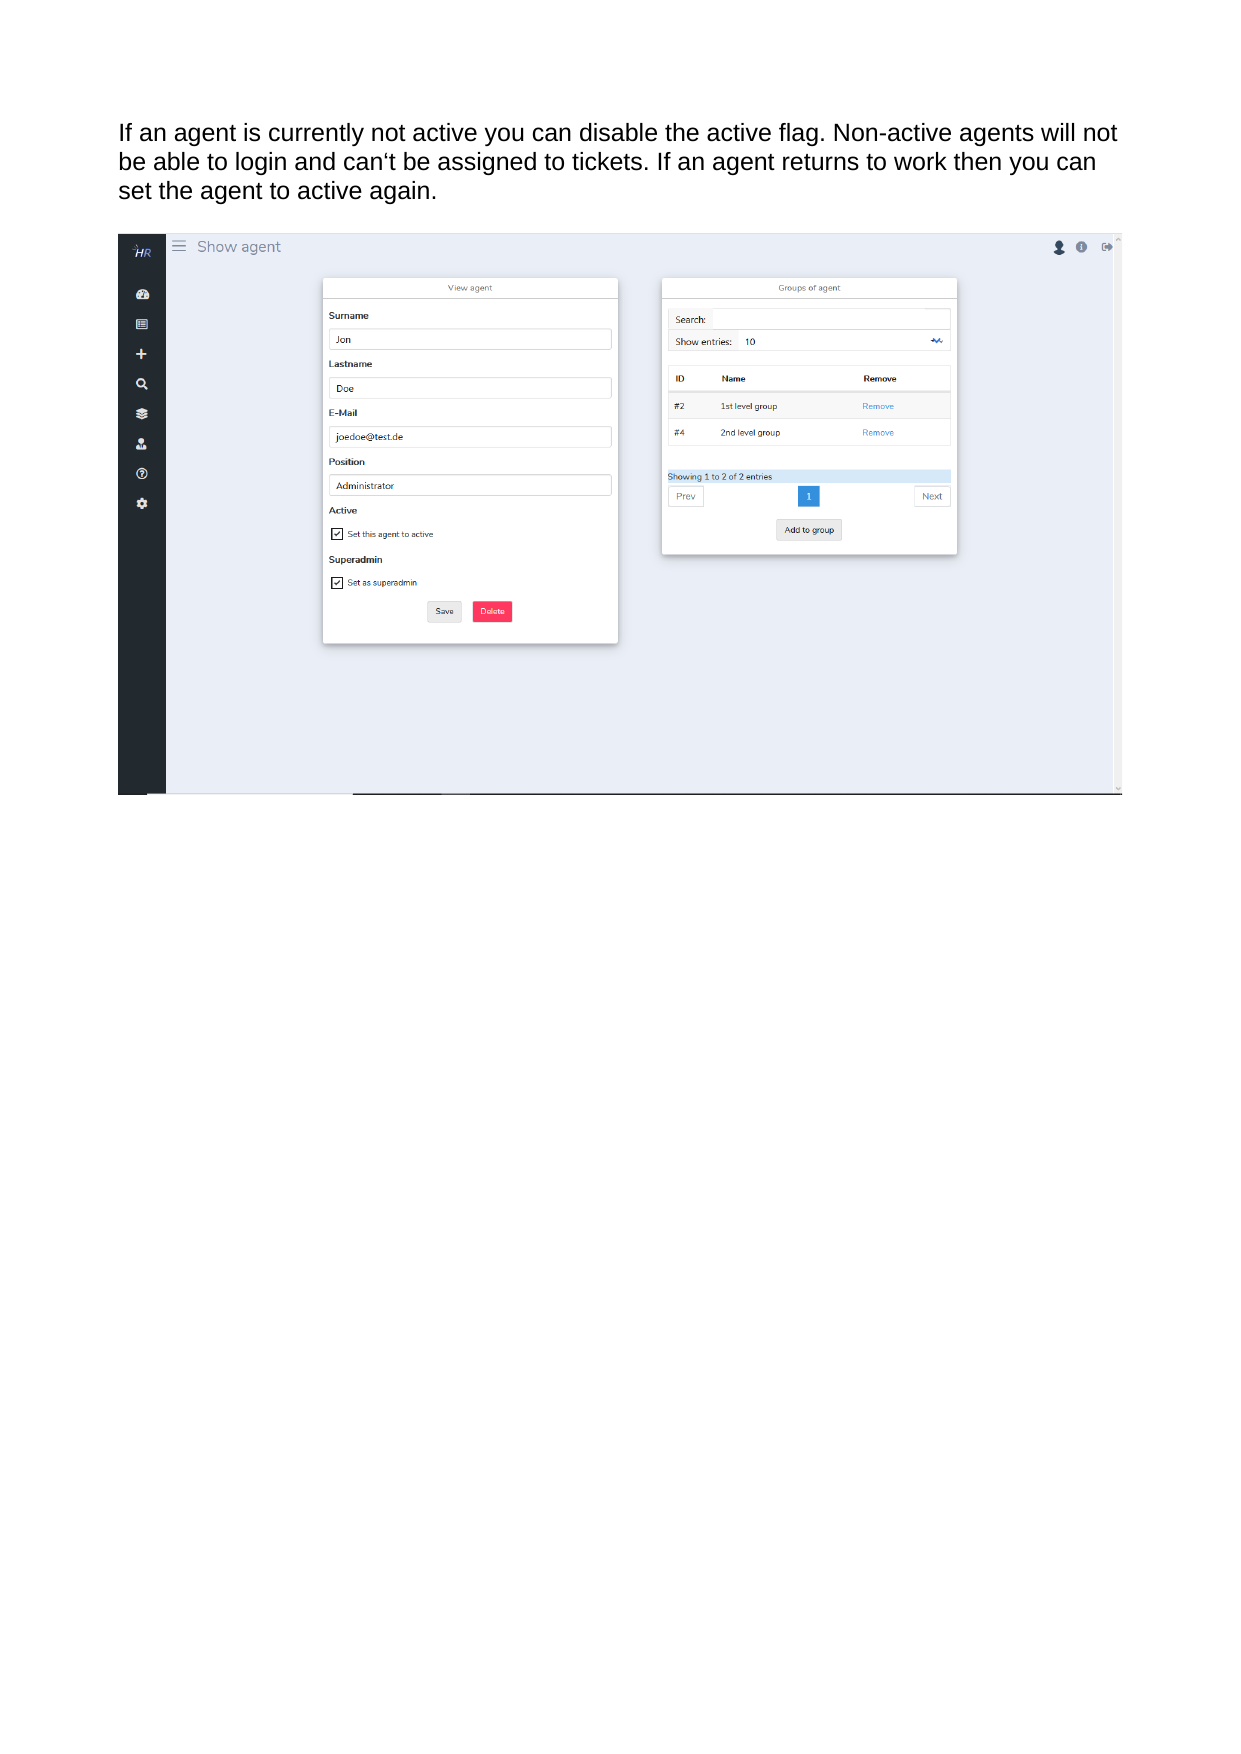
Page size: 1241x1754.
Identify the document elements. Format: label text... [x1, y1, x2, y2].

picture [118, 233, 1123, 795]
text If an agent is currently not active you can disable the active flag. Non-active agents will not be able to login and can‘t be assigned to tickets. If an agent returns to work then you can set the agent to active again. [118, 118, 1122, 204]
